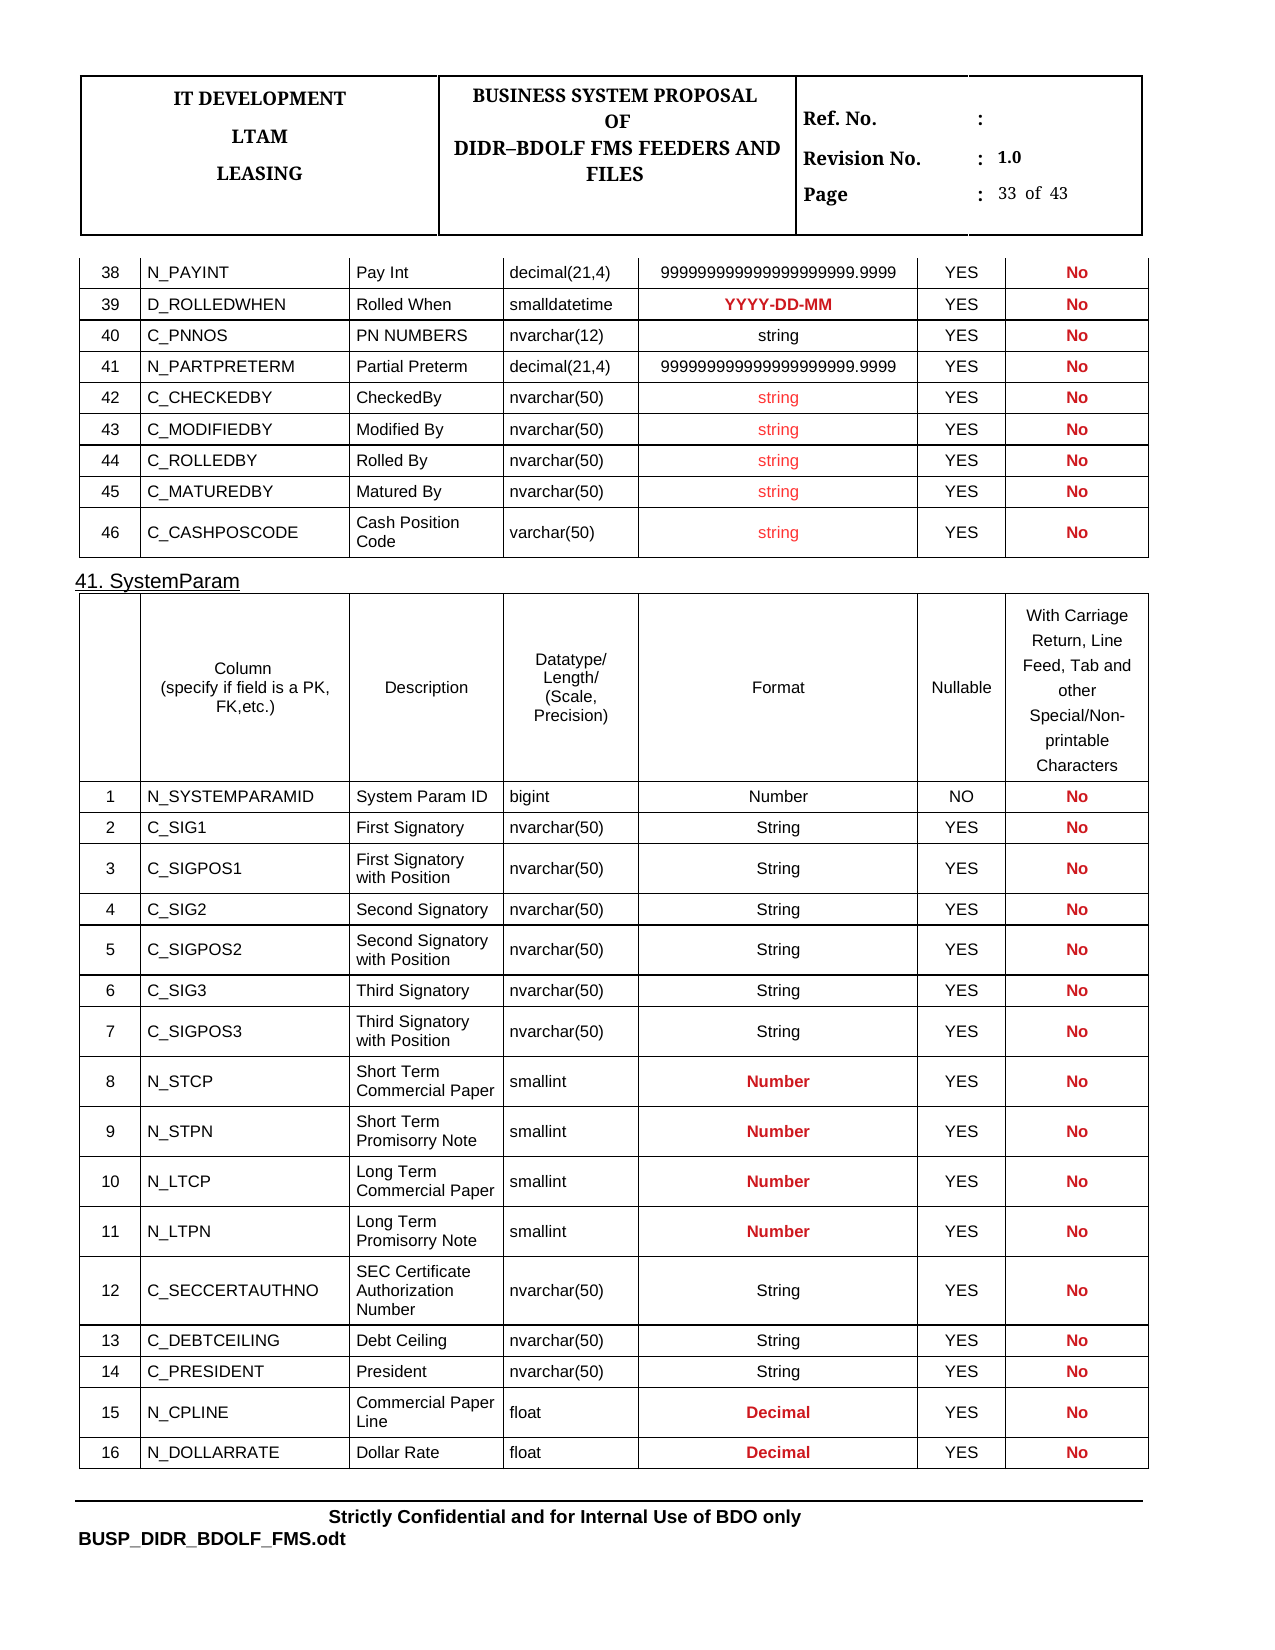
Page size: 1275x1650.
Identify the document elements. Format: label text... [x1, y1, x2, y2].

table_cell No [1006, 844, 1148, 893]
table_cell No [1006, 321, 1148, 351]
table_cell No [1006, 477, 1148, 507]
table_cell YES [918, 383, 1005, 413]
table_cell YES [918, 894, 1005, 924]
table_cell C_SIG2 [141, 894, 349, 924]
table_cell No [1006, 414, 1148, 444]
table_cell No [1006, 1107, 1148, 1156]
table_cell 14 [80, 1357, 140, 1387]
table_cell No [1006, 508, 1148, 557]
table_cell No [1006, 1257, 1148, 1324]
table_cell 46 [80, 508, 140, 557]
table_cell String [639, 844, 917, 893]
table_cell float [504, 1438, 638, 1468]
table_cell 13 [80, 1326, 140, 1356]
text 41. SystemParam [75, 570, 1143, 593]
table_cell nvarchar(50) [504, 1257, 638, 1324]
table_cell YES [918, 446, 1005, 476]
table_cell C_MODIFIEDBY [141, 414, 349, 444]
table_cell nvarchar(50) [504, 1007, 638, 1056]
table_cell YES [918, 508, 1005, 557]
table_header Format [639, 594, 917, 781]
table_cell YES [918, 477, 1005, 507]
table_cell C_CHECKEDBY [141, 383, 349, 413]
table_cell YES [918, 844, 1005, 893]
table_cell 10 [80, 1157, 140, 1206]
table_cell Number [639, 1107, 917, 1156]
table_cell YES [918, 1388, 1005, 1437]
table_cell C_SIGPOS2 [141, 926, 349, 974]
table_cell YES [918, 1007, 1005, 1056]
table_cell Commercial Paper Line [350, 1388, 503, 1437]
table_cell string [639, 321, 917, 351]
table_cell nvarchar(50) [504, 813, 638, 843]
table_cell No [1006, 446, 1148, 476]
table_cell nvarchar(50) [504, 383, 638, 413]
table_cell No [1006, 1388, 1148, 1437]
table_cell varchar(50) [504, 508, 638, 557]
table_cell No [1006, 352, 1148, 382]
table_cell CheckedBy [350, 383, 503, 413]
table_cell N_CPLINE [141, 1388, 349, 1437]
table_cell D_ROLLEDWHEN [141, 289, 349, 319]
table_cell String [639, 1357, 917, 1387]
table_cell String [639, 813, 917, 843]
table_cell 43 [80, 414, 140, 444]
table_cell YES [918, 1157, 1005, 1206]
table_cell N_PARTPRETERM [141, 352, 349, 382]
table_cell 6 [80, 976, 140, 1006]
table_cell 4 [80, 894, 140, 924]
table_cell nvarchar(50) [504, 446, 638, 476]
table_cell Number [639, 1157, 917, 1206]
table_cell string [639, 446, 917, 476]
table_cell YES [918, 352, 1005, 382]
table_cell No [1006, 258, 1148, 288]
table_cell nvarchar(50) [504, 1357, 638, 1387]
table_cell No [1006, 813, 1148, 843]
table_cell 7 [80, 1007, 140, 1056]
table_cell C_SIG3 [141, 976, 349, 1006]
table_cell Number [639, 782, 917, 812]
table_cell No [1006, 1357, 1148, 1387]
table_cell YES [918, 321, 1005, 351]
table_cell 999999999999999999999.9999 [639, 258, 917, 288]
table_cell 41 [80, 352, 140, 382]
table_cell YES [918, 1438, 1005, 1468]
table_header With Carriage Return, Line Feed, Tab and other Special/Non-printable Characters [1006, 594, 1148, 781]
table_cell Cash Position Code [350, 508, 503, 557]
table_cell 44 [80, 446, 140, 476]
table_header Nullable [918, 594, 1005, 781]
table_cell smalldatetime [504, 289, 638, 319]
table_cell NO [918, 782, 1005, 812]
table_cell No [1006, 1207, 1148, 1256]
table_cell N_STPN [141, 1107, 349, 1156]
table_cell C_PRESIDENT [141, 1357, 349, 1387]
table_cell Rolled By [350, 446, 503, 476]
table_cell Short Term Commercial Paper [350, 1057, 503, 1106]
table_cell 9 [80, 1107, 140, 1156]
table_cell N_LTCP [141, 1157, 349, 1206]
table_cell 999999999999999999999.9999 [639, 352, 917, 382]
table_header Column (specify if field is a PK, FK,etc.) [141, 594, 349, 781]
table_cell Second Signatory [350, 894, 503, 924]
table_cell nvarchar(50) [504, 894, 638, 924]
table_cell C_DEBTCEILING [141, 1326, 349, 1356]
table_cell String [639, 1326, 917, 1356]
table_cell N_LTPN [141, 1207, 349, 1256]
table_cell YES [918, 1326, 1005, 1356]
table_cell YES [918, 1057, 1005, 1106]
table_cell President [350, 1357, 503, 1387]
table_cell float [504, 1388, 638, 1437]
table_header Description [350, 594, 503, 781]
table_cell N_PAYINT [141, 258, 349, 288]
table_cell C_SIGPOS3 [141, 1007, 349, 1056]
table_cell smallint [504, 1157, 638, 1206]
table_cell 45 [80, 477, 140, 507]
table_cell Third Signatory with Position [350, 1007, 503, 1056]
table_cell string [639, 383, 917, 413]
table_cell First Signatory [350, 813, 503, 843]
table_cell No [1006, 1326, 1148, 1356]
table_cell YES [918, 813, 1005, 843]
table_cell C_SIGPOS1 [141, 844, 349, 893]
table_cell Second Signatory with Position [350, 926, 503, 974]
table_cell Third Signatory [350, 976, 503, 1006]
table_cell Debt Ceiling [350, 1326, 503, 1356]
table_cell PN NUMBERS [350, 321, 503, 351]
table_cell First Signatory with Position [350, 844, 503, 893]
table_cell 42 [80, 383, 140, 413]
table_cell 39 [80, 289, 140, 319]
table_cell String [639, 976, 917, 1006]
table_cell Decimal [639, 1388, 917, 1437]
table_cell No [1006, 976, 1148, 1006]
table_cell string [639, 414, 917, 444]
table_cell smallint [504, 1207, 638, 1256]
table_cell YES [918, 289, 1005, 319]
table_cell decimal(21,4) [504, 352, 638, 382]
table_cell YES [918, 926, 1005, 974]
table_cell C_CASHPOSCODE [141, 508, 349, 557]
table_cell No [1006, 894, 1148, 924]
table_cell 12 [80, 1257, 140, 1324]
table_cell 15 [80, 1388, 140, 1437]
table_cell YES [918, 976, 1005, 1006]
table_cell System Param ID [350, 782, 503, 812]
table_cell nvarchar(50) [504, 926, 638, 974]
table_cell string [639, 477, 917, 507]
table_cell smallint [504, 1107, 638, 1156]
table_cell Long Term Promisorry Note [350, 1207, 503, 1256]
table_cell No [1006, 1057, 1148, 1106]
table_cell N_SYSTEMPARAMID [141, 782, 349, 812]
table_cell No [1006, 1007, 1148, 1056]
table_cell string [639, 508, 917, 557]
table_cell YYYY-DD-MM [639, 289, 917, 319]
table_cell No [1006, 782, 1148, 812]
table_cell Dollar Rate [350, 1438, 503, 1468]
table_cell 38 [80, 258, 140, 288]
table_cell No [1006, 1157, 1148, 1206]
table_cell No [1006, 1438, 1148, 1468]
table_cell N_STCP [141, 1057, 349, 1106]
table_cell Decimal [639, 1438, 917, 1468]
table_cell 2 [80, 813, 140, 843]
table_cell String [639, 1007, 917, 1056]
table_cell nvarchar(50) [504, 477, 638, 507]
table_cell nvarchar(50) [504, 414, 638, 444]
table_cell 8 [80, 1057, 140, 1106]
table_cell String [639, 1257, 917, 1324]
table_cell 11 [80, 1207, 140, 1256]
table_cell YES [918, 1107, 1005, 1156]
table_cell 3 [80, 844, 140, 893]
table_cell Number [639, 1057, 917, 1106]
table_cell String [639, 926, 917, 974]
table_cell 40 [80, 321, 140, 351]
table_cell C_MATUREDBY [141, 477, 349, 507]
table_cell YES [918, 1357, 1005, 1387]
table_cell C_PNNOS [141, 321, 349, 351]
table_cell Long Term Commercial Paper [350, 1157, 503, 1206]
table_cell Pay Int [350, 258, 503, 288]
table_cell Rolled When [350, 289, 503, 319]
table_cell nvarchar(12) [504, 321, 638, 351]
table_cell 5 [80, 926, 140, 974]
table_cell smallint [504, 1057, 638, 1106]
table_cell bigint [504, 782, 638, 812]
table_cell Short Term Promisorry Note [350, 1107, 503, 1156]
table_cell No [1006, 926, 1148, 974]
table_cell YES [918, 1257, 1005, 1324]
table_cell Partial Preterm [350, 352, 503, 382]
table_cell No [1006, 289, 1148, 319]
table_cell 1 [80, 782, 140, 812]
table_cell YES [918, 414, 1005, 444]
table_cell C_ROLLEDBY [141, 446, 349, 476]
table_cell No [1006, 383, 1148, 413]
table_cell 16 [80, 1438, 140, 1468]
table_cell Modified By [350, 414, 503, 444]
table_cell decimal(21,4) [504, 258, 638, 288]
table_cell C_SECCERTAUTHNO [141, 1257, 349, 1324]
table_cell nvarchar(50) [504, 1326, 638, 1356]
table_cell C_SIG1 [141, 813, 349, 843]
table_cell YES [918, 258, 1005, 288]
table_cell Number [639, 1207, 917, 1256]
table_cell YES [918, 1207, 1005, 1256]
table_cell String [639, 894, 917, 924]
table_cell Matured By [350, 477, 503, 507]
table_header [80, 594, 140, 781]
table_cell SEC Certificate Authorization Number [350, 1257, 503, 1324]
table_cell nvarchar(50) [504, 844, 638, 893]
table_cell N_DOLLARRATE [141, 1438, 349, 1468]
table_header Datatype/Length/ (Scale, Precision) [504, 594, 638, 781]
table_cell nvarchar(50) [504, 976, 638, 1006]
